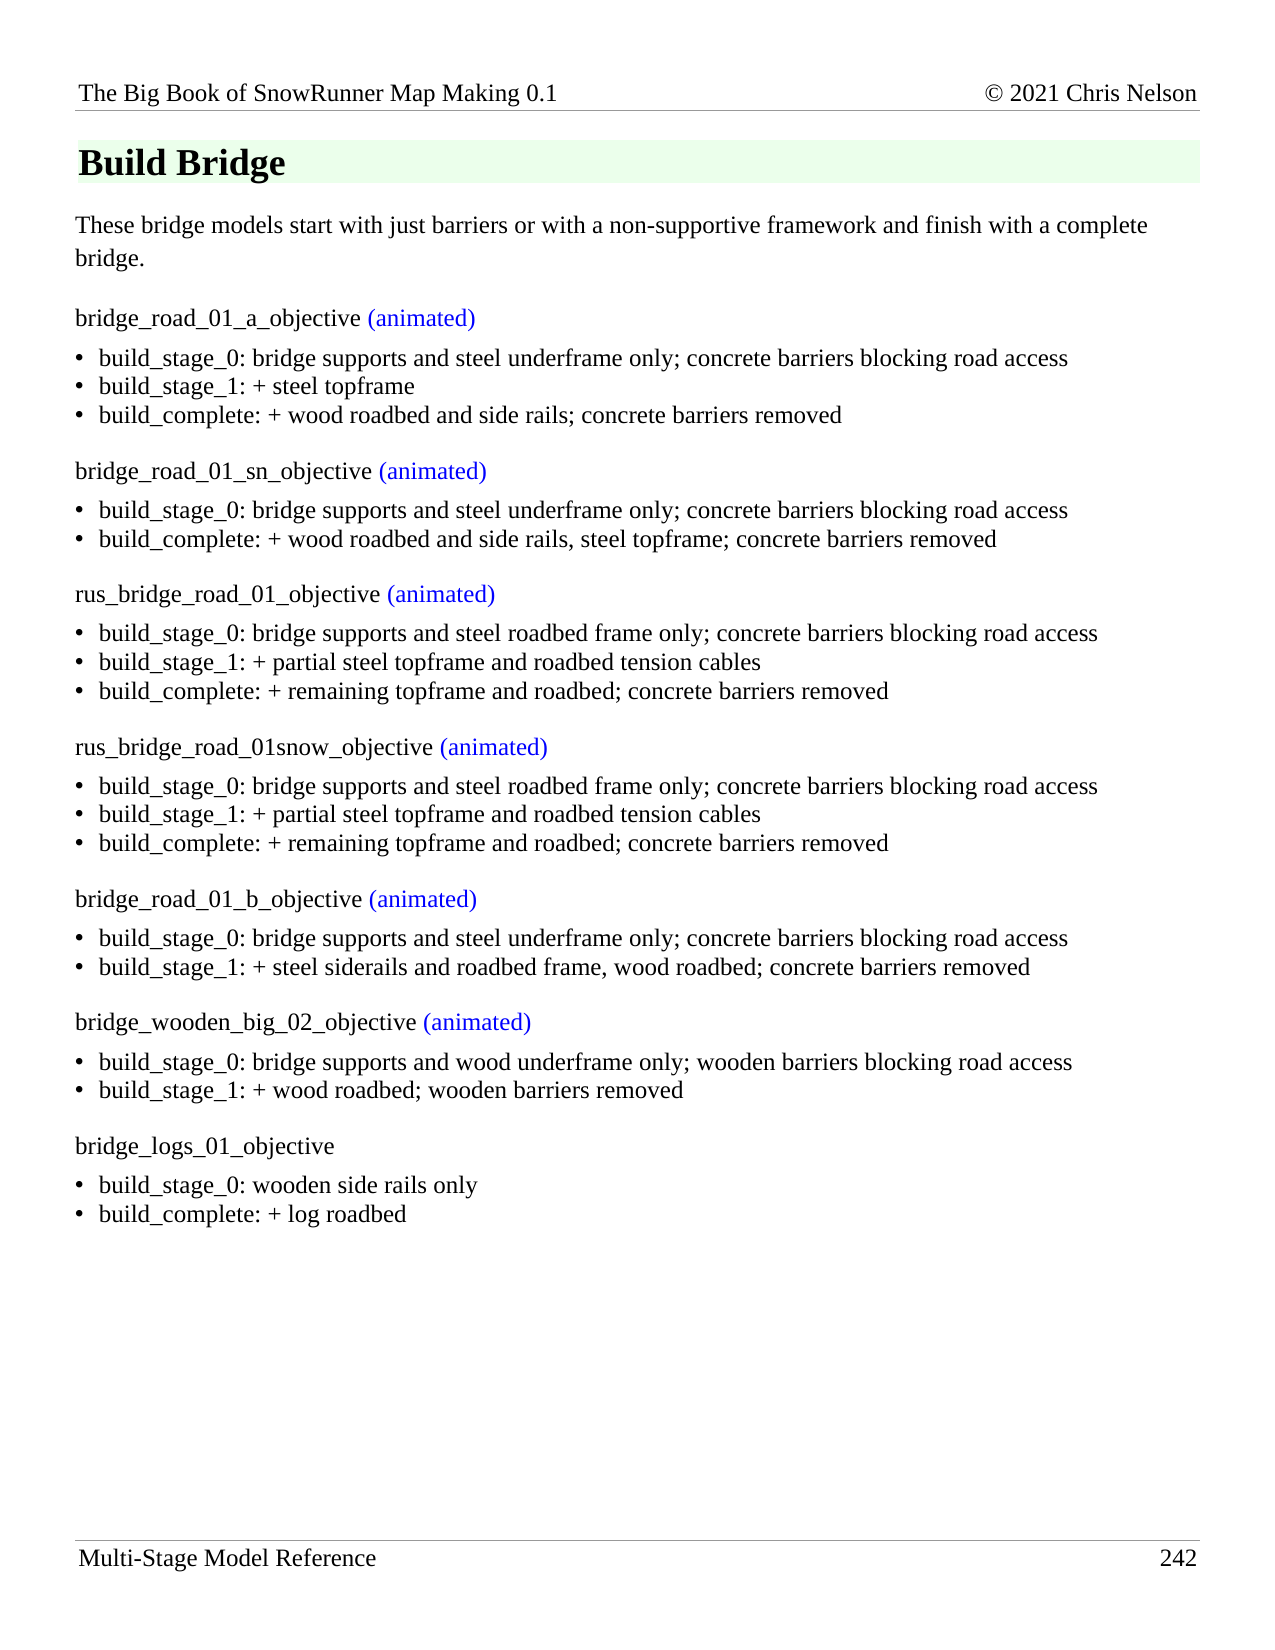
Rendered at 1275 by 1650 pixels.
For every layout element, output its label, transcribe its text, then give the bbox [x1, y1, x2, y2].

list build_stage_0: bridge supports and steel underframe only; concrete barriers blocking road access [75, 923, 1200, 952]
subtitle Build Bridge [78, 140, 1200, 183]
subtitle bridge_wooden_big_02_objective (animated) [75, 1007, 1200, 1036]
list build_complete: + wood roadbed and side rails; concrete barriers removed [75, 400, 1200, 429]
list build_complete: + remaining topframe and roadbed; concrete barriers removed [75, 828, 1200, 857]
subtitle rus_bridge_road_01snow_objective (animated) [75, 732, 1200, 760]
list build_complete: + wood roadbed and side rails, steel topframe; concrete barriers removed [75, 524, 1200, 552]
subtitle bridge_road_01_b_objective (animated) [75, 884, 1200, 913]
list build_complete: + remaining topframe and roadbed; concrete barriers removed [75, 676, 1200, 705]
text These bridge models start with just barriers or with a non-supportive framework and finish with a complete bridge. [75, 211, 1200, 272]
list build_complete: + log roadbed [75, 1199, 1200, 1228]
list build_stage_1: + partial steel topframe and roadbed tension cables [75, 647, 1200, 676]
list build_stage_0: bridge supports and wood underframe only; wooden barriers blocking road access [75, 1047, 1200, 1075]
list build_stage_0: bridge supports and steel underframe only; concrete barriers blocking road access [75, 343, 1200, 371]
list build_stage_0: bridge supports and steel underframe only; concrete barriers blocking road access [75, 495, 1200, 524]
subtitle bridge_road_01_a_objective (animated) [75, 303, 1200, 332]
subtitle rus_bridge_road_01_objective (animated) [75, 579, 1200, 608]
list build_stage_1: + wood roadbed; wooden barriers removed [75, 1075, 1200, 1104]
list build_stage_1: + steel topframe [75, 371, 1200, 400]
subtitle bridge_road_01_sn_objective (animated) [75, 456, 1200, 484]
list build_stage_0: wooden side rails only [75, 1170, 1200, 1199]
list build_stage_0: bridge supports and steel roadbed frame only; concrete barriers blocking road access [75, 618, 1200, 647]
subtitle bridge_logs_01_objective [75, 1131, 1200, 1160]
list build_stage_1: + partial steel topframe and roadbed tension cables [75, 799, 1200, 828]
list build_stage_1: + steel siderails and roadbed frame, wood roadbed; concrete barriers removed [75, 952, 1200, 981]
list build_stage_0: bridge supports and steel roadbed frame only; concrete barriers blocking road access [75, 771, 1200, 799]
